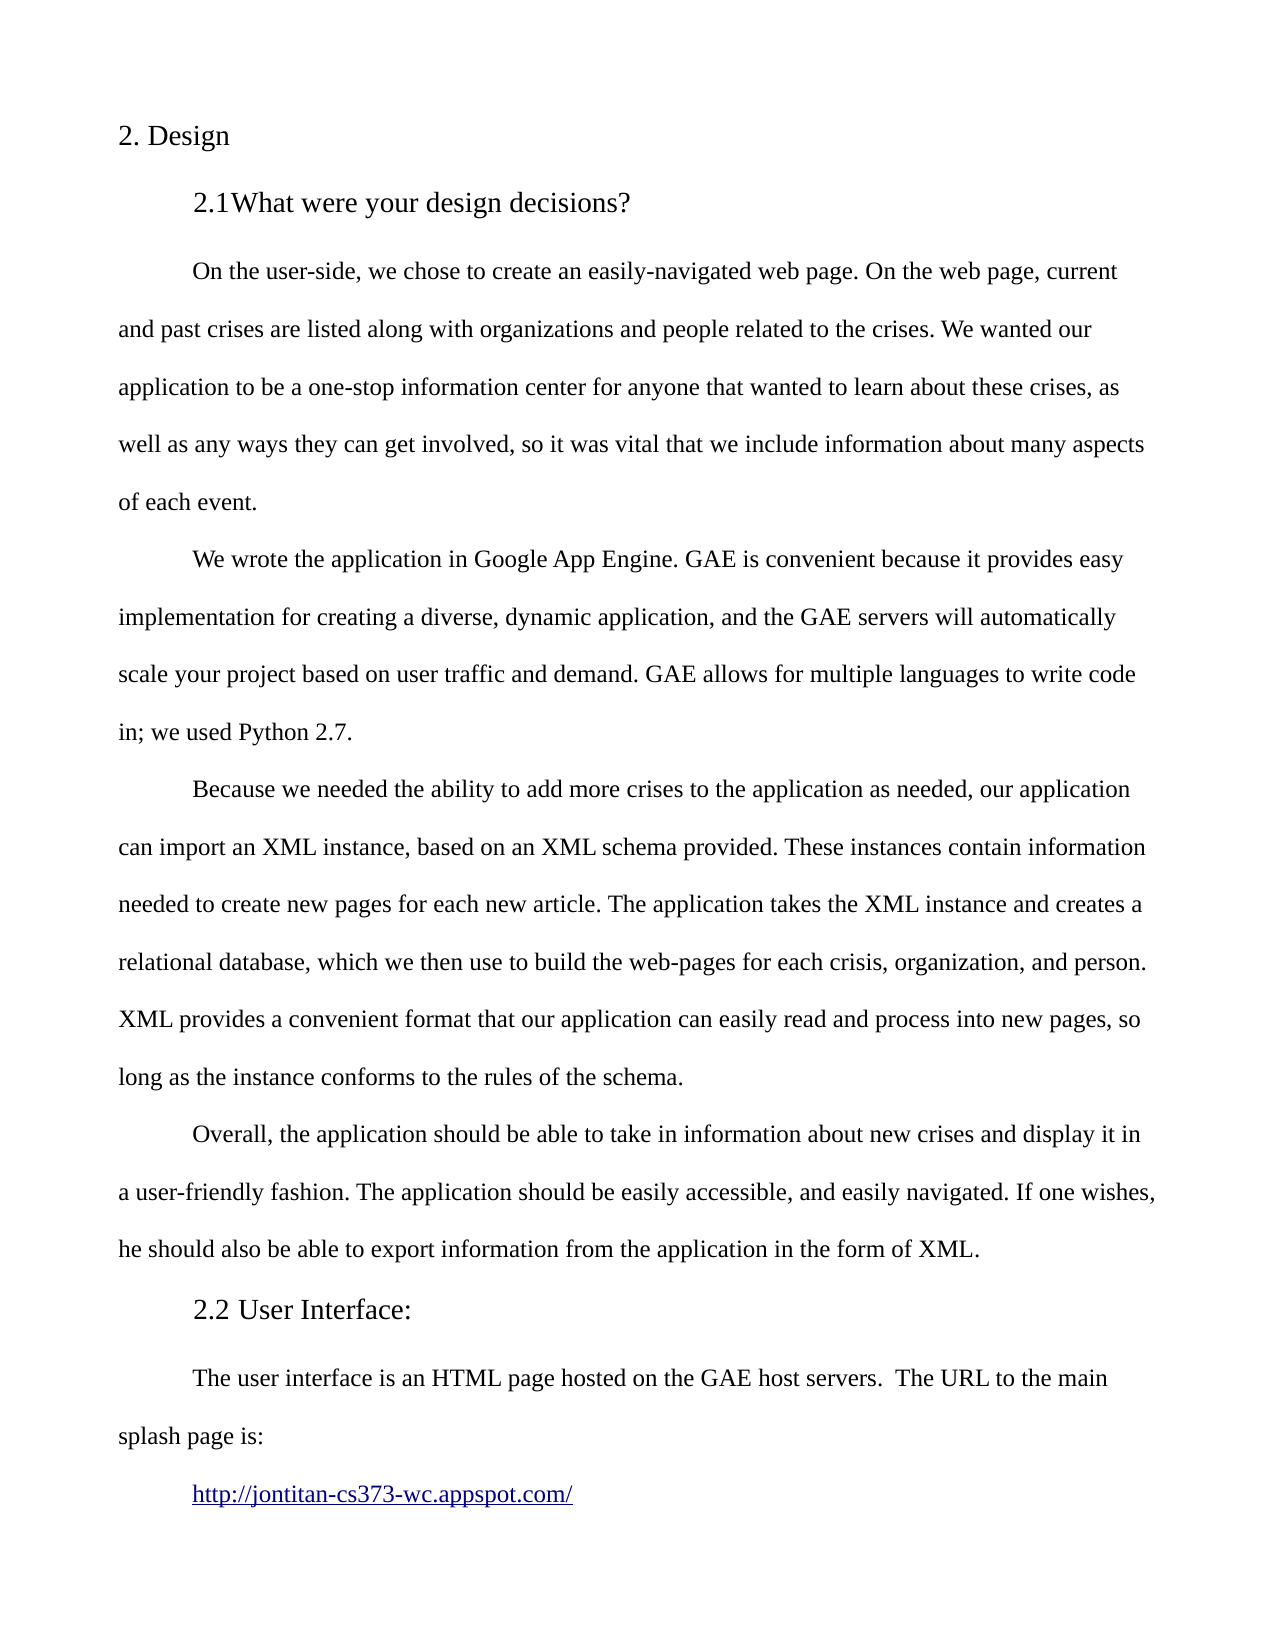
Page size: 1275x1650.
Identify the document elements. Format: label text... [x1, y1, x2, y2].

text 2. Design [118, 118, 1157, 152]
list User Interface: [193, 1292, 1157, 1326]
text http://jontitan-cs373-wc.appspot.com/ [118, 1479, 1157, 1508]
text On the user-side, we chose to create an easily-navigated web page. On the web page, current and past crises are listed along with organizations and people related to the crises. We wanted our application to be a one-stop information center for anyone that wanted to learn about these crises, as well as any ways they can get involved, so it was vital that we include information about many aspects of each event. [118, 252, 1157, 516]
text The user interface is an HTML page hosted on the GAE host servers. The URL to the main splash page is: [118, 1359, 1157, 1450]
text Overall, the application should be able to take in information about new crises and display it in a user-friendly fashion. The application should be easily accessible, and easily navigated. If one wishes, he should also be able to export information from the application in the form of XML. [118, 1119, 1157, 1263]
text Because we needed the ability to add more crises to the application as needed, our application can import an XML instance, based on an XML schema provided. These instances contain information needed to create new pages for each new article. The application takes the XML instance and creates a relational database, which we then use to build the web-pages for each crisis, organization, and person. XML provides a convenient format that our application can easily read and process into new pages, so long as the instance conforms to the rules of the schema. [118, 774, 1157, 1091]
text We wrote the application in Google App Engine. GAE is convenient because it provides easy implementation for creating a diverse, dynamic application, and the GAE servers will automatically scale your project based on user traffic and demand. GAE allows for multiple languages to write code in; we used Python 2.7. [118, 544, 1157, 746]
list What were your design decisions? [193, 185, 1157, 219]
